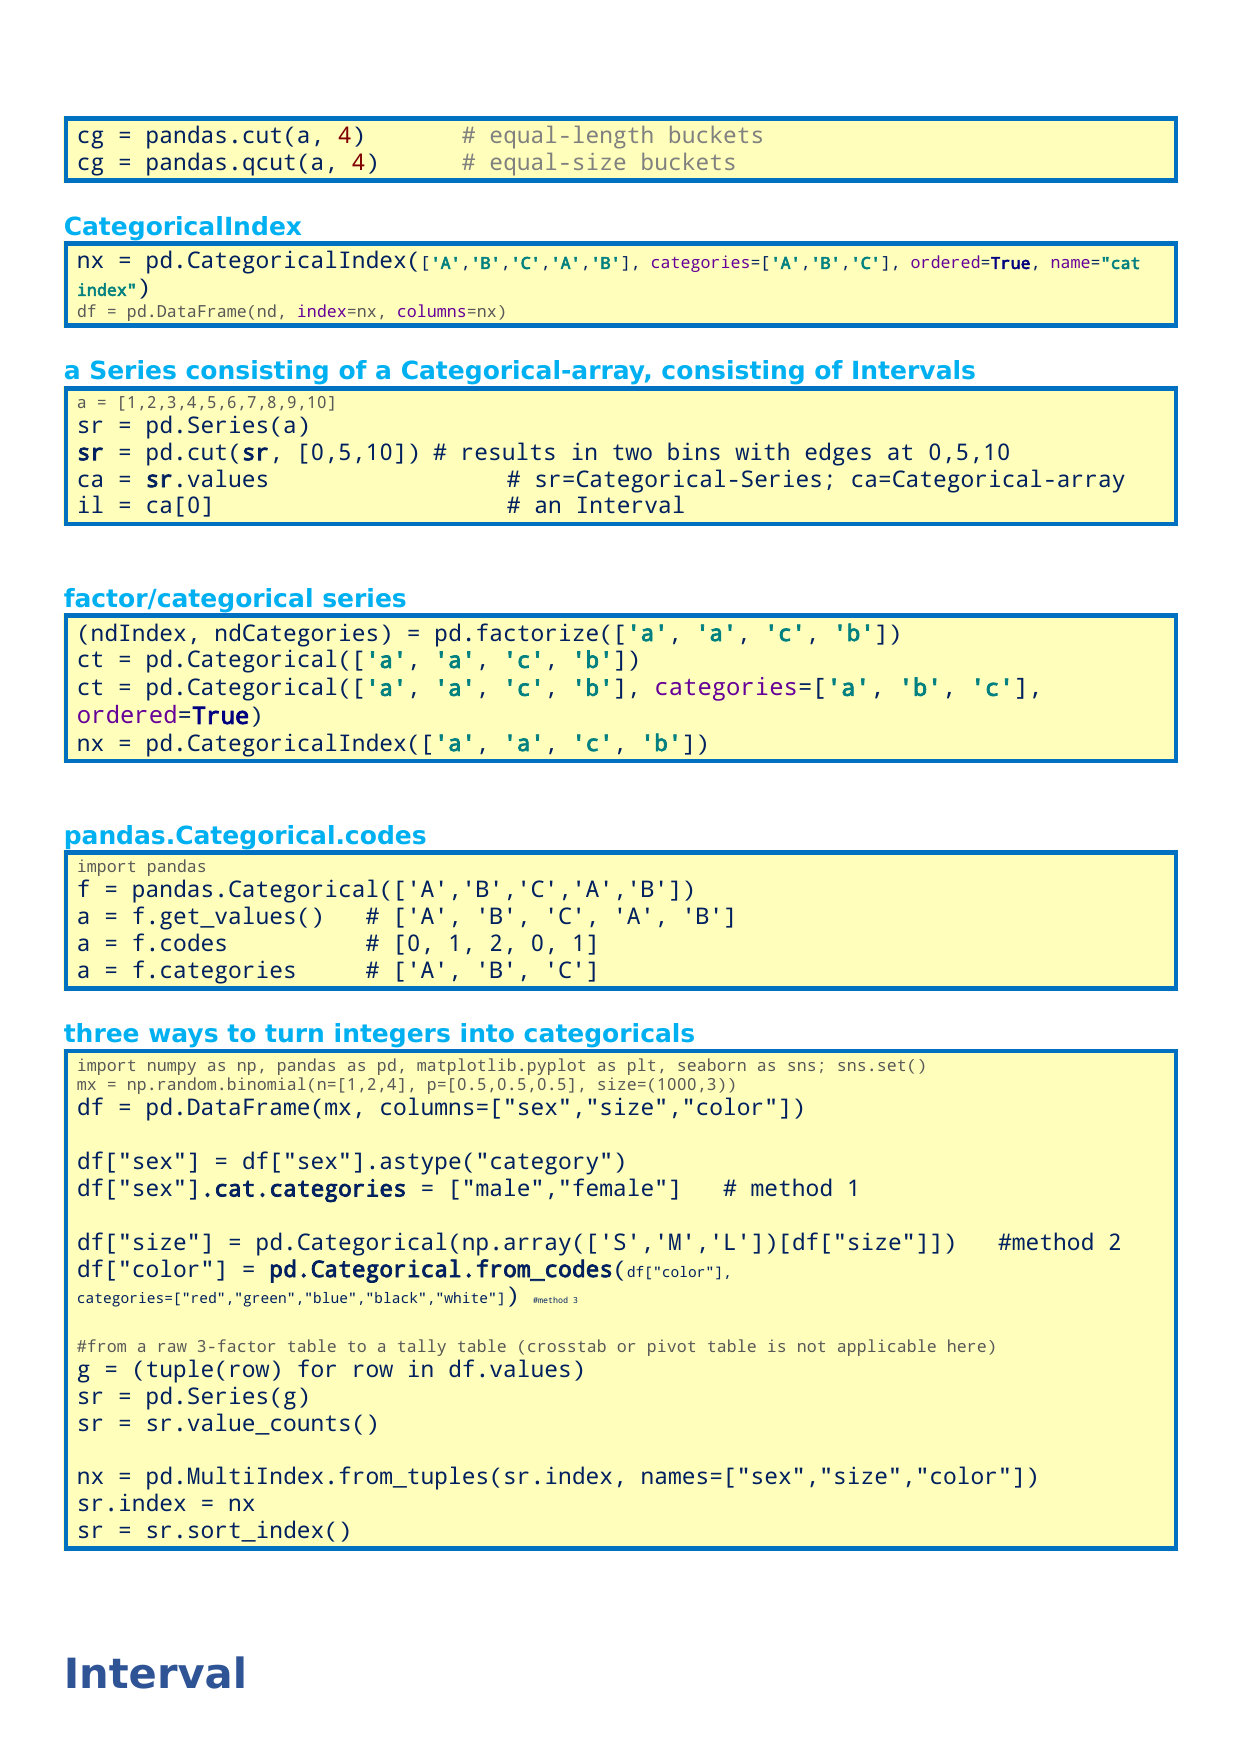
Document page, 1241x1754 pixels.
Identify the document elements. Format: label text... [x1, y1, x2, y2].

text g = (tuple(row) for row in df.values) [68, 1349, 1174, 1376]
text cg = pandas.qcut(a, 4) # equal-size buckets [68, 143, 1174, 178]
text Interval [63, 1650, 1178, 1698]
text ca = sr.values # sr=Categorical-Series; ca=Categorical-array [68, 459, 1174, 486]
text il = ca[0] # an Interval [68, 486, 1174, 522]
title factor/categorical series [63, 584, 1178, 613]
text a = f.get_values() # ['A', 'B', 'C', 'A', 'B'] [68, 897, 1174, 923]
text #from a raw 3-factor table to a tally table (crosstab or pivot table is not applicable here) [68, 1330, 1174, 1349]
title pandas.Categorical.codes [63, 821, 1178, 850]
text a = [1,2,3,4,5,6,7,8,9,10] [68, 391, 1174, 405]
text (ndIndex, ndCategories) = pd.factorize(['a', 'a', 'c', 'b']) ct = pd.Categorical(['a', 'a', 'c', 'b']) ct = pd.Categorical(['a', 'a', 'c', 'b'], categories=['a', 'b', 'c'], ordered=True) nx = pd.CategoricalIndex(['a', 'a', 'c', 'b']) [68, 618, 1174, 759]
text import pandas [68, 855, 1174, 870]
text df["size"] = pd.Categorical(np.array(['S','M','L'])[df["size"]]) #method 2 [68, 1222, 1174, 1249]
text df["color"] = pd.Categorical.from_codes(df["color"], categories=["red","green","blue","black","white"]) #method 3 [68, 1249, 1174, 1303]
text nx = pd.MultiIndex.from_tuples(sr.index, names=["sex","size","color"]) [68, 1457, 1174, 1484]
text mx = np.random.binomial(n=[1,2,4], p=[0.5,0.5,0.5], size=(1000,3)) [68, 1068, 1174, 1088]
text import numpy as np, pandas as pd, matplotlib.pyplot as plt, seaborn as sns; sns.set() [68, 1053, 1174, 1068]
text nx = pd.CategoricalIndex(['A','B','C','A','B'], categories=['A','B','C'], ordered=True, name="cat index") [68, 246, 1174, 295]
text df["sex"].cat.categories = ["male","female"] # method 1 [68, 1168, 1174, 1195]
text df = pd.DataFrame(mx, columns=["sex","size","color"]) [68, 1088, 1174, 1115]
text sr = pd.Series(g) [68, 1376, 1174, 1403]
text sr.index = nx [68, 1484, 1174, 1511]
text cg = pandas.cut(a, 4) # equal-length buckets [68, 121, 1174, 143]
text df = pd.DataFrame(nd, index=nx, columns=nx) [68, 295, 1174, 323]
text a = f.codes # [0, 1, 2, 0, 1] [68, 923, 1174, 950]
text sr = sr.sort_index() [68, 1511, 1174, 1546]
text sr = pd.Series(a) [68, 405, 1174, 432]
text f = pandas.Categorical(['A','B','C','A','B']) [68, 870, 1174, 897]
text a = f.categories # ['A', 'B', 'C'] [68, 950, 1174, 986]
text sr = pd.cut(sr, [0,5,10]) # results in two bins with edges at 0,5,10 [68, 432, 1174, 459]
title CategoricalIndex [63, 212, 1178, 241]
title three ways to turn integers into categoricals [63, 1019, 1178, 1049]
text sr = sr.value_counts() [68, 1403, 1174, 1430]
text df["sex"] = df["sex"].astype("category") [68, 1142, 1174, 1168]
title a Series consisting of a Categorical-array, consisting of Intervals [63, 357, 1178, 386]
